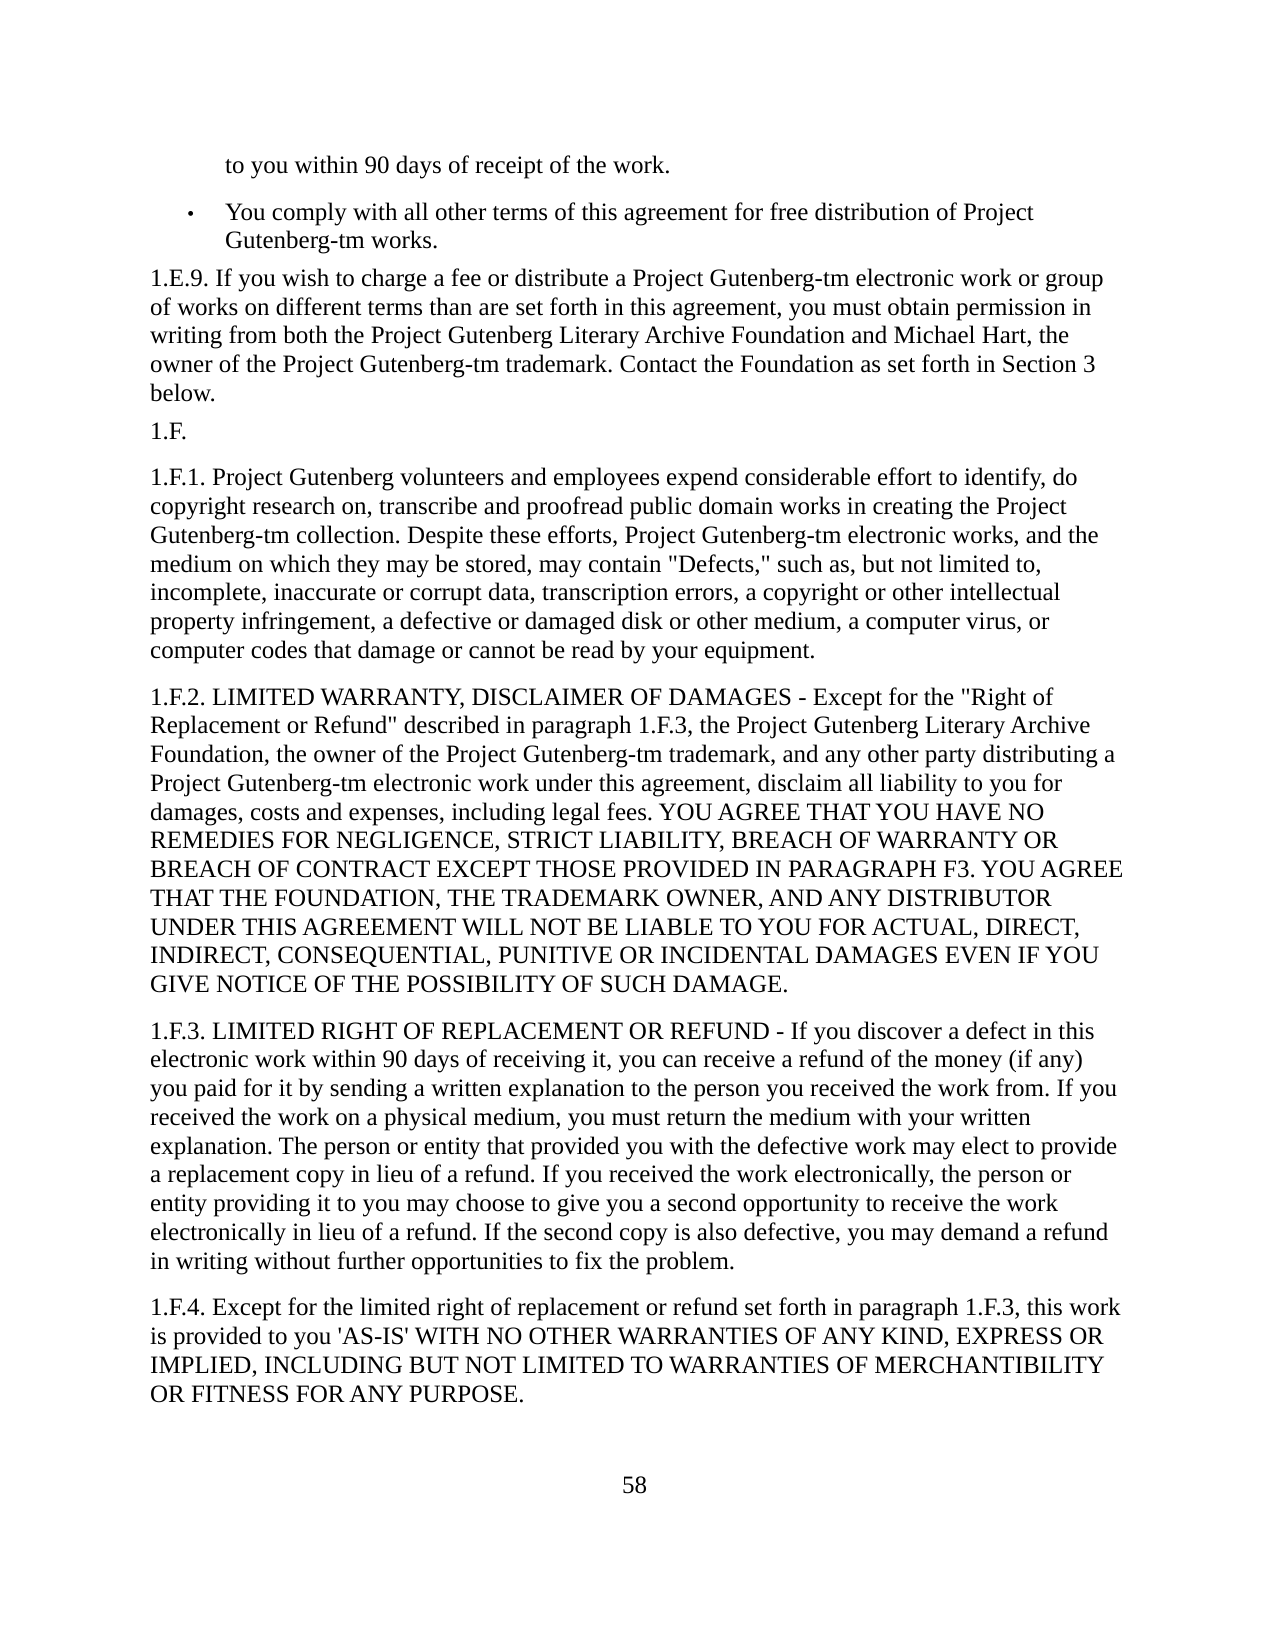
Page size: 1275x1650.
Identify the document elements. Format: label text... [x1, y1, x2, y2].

list to you within 90 days of receipt of the work. [187, 150, 1125, 179]
text 1.F.3. LIMITED RIGHT OF REPLACEMENT OR REFUND - If you discover a defect in this electronic work within 90 days of receiving it, you can receive a refund of the money (if any) you paid for it by sending a written explanation to the person you received the work from. If you received the work on a physical medium, you must return the medium with your written explanation. The person or entity that provided you with the defective work may elect to provide a replacement copy in lieu of a refund. If you received the work electronically, the person or entity providing it to you may choose to give you a second opportunity to receive the work electronically in lieu of a refund. If the second copy is also defective, you may demand a refund in writing without further opportunities to fix the problem. [150, 1016, 1125, 1274]
text 1.F. [150, 416, 1125, 444]
text 1.F.2. LIMITED WARRANTY, DISCLAIMER OF DAMAGES - Except for the "Right of Replacement or Refund" described in paragraph 1.F.3, the Project Gutenberg Literary Archive Foundation, the owner of the Project Gutenberg-tm trademark, and any other party distributing a Project Gutenberg-tm electronic work under this agreement, disclaim all liability to you for damages, costs and expenses, including legal fees. YOU AGREE THAT YOU HAVE NO REMEDIES FOR NEGLIGENCE, STRICT LIABILITY, BREACH OF WARRANTY OR BREACH OF CONTRACT EXCEPT THOSE PROVIDED IN PARAGRAPH F3. YOU AGREE THAT THE FOUNDATION, THE TRADEMARK OWNER, AND ANY DISTRIBUTOR UNDER THIS AGREEMENT WILL NOT BE LIABLE TO YOU FOR ACTUAL, DIRECT, INDIRECT, CONSEQUENTIAL, PUNITIVE OR INCIDENTAL DAMAGES EVEN IF YOU GIVE NOTICE OF THE POSSIBILITY OF SUCH DAMAGE. [150, 682, 1125, 998]
text 1.F.4. Except for the limited right of replacement or refund set forth in paragraph 1.F.3, this work is provided to you 'AS-IS' WITH NO OTHER WARRANTIES OF ANY KIND, EXPRESS OR IMPLIED, INCLUDING BUT NOT LIMITED TO WARRANTIES OF MERCHANTIBILITY OR FITNESS FOR ANY PURPOSE. [150, 1292, 1125, 1407]
text 1.F.1. Project Gutenberg volunteers and employees expend considerable effort to identify, do copyright research on, transcribe and proofread public domain works in creating the Project Gutenberg-tm collection. Despite these efforts, Project Gutenberg-tm electronic works, and the medium on which they may be stored, may contain "Defects," such as, but not limited to, incomplete, inaccurate or corrupt data, transcription errors, a copyright or other intellectual property infringement, a defective or damaged disk or other medium, a computer virus, or computer codes that damage or cannot be read by your equipment. [150, 462, 1125, 664]
list You comply with all other terms of this agreement for free distribution of Project Gutenberg-tm works. [187, 197, 1125, 254]
text 1.E.9. If you wish to charge a fee or distribute a Project Gutenberg-tm electronic work or group of works on different terms than are set forth in this agreement, you must obtain permission in writing from both the Project Gutenberg Literary Archive Foundation and Michael Hart, the owner of the Project Gutenberg-tm trademark. Contact the Foundation as set forth in Section 3 below. [150, 263, 1125, 407]
